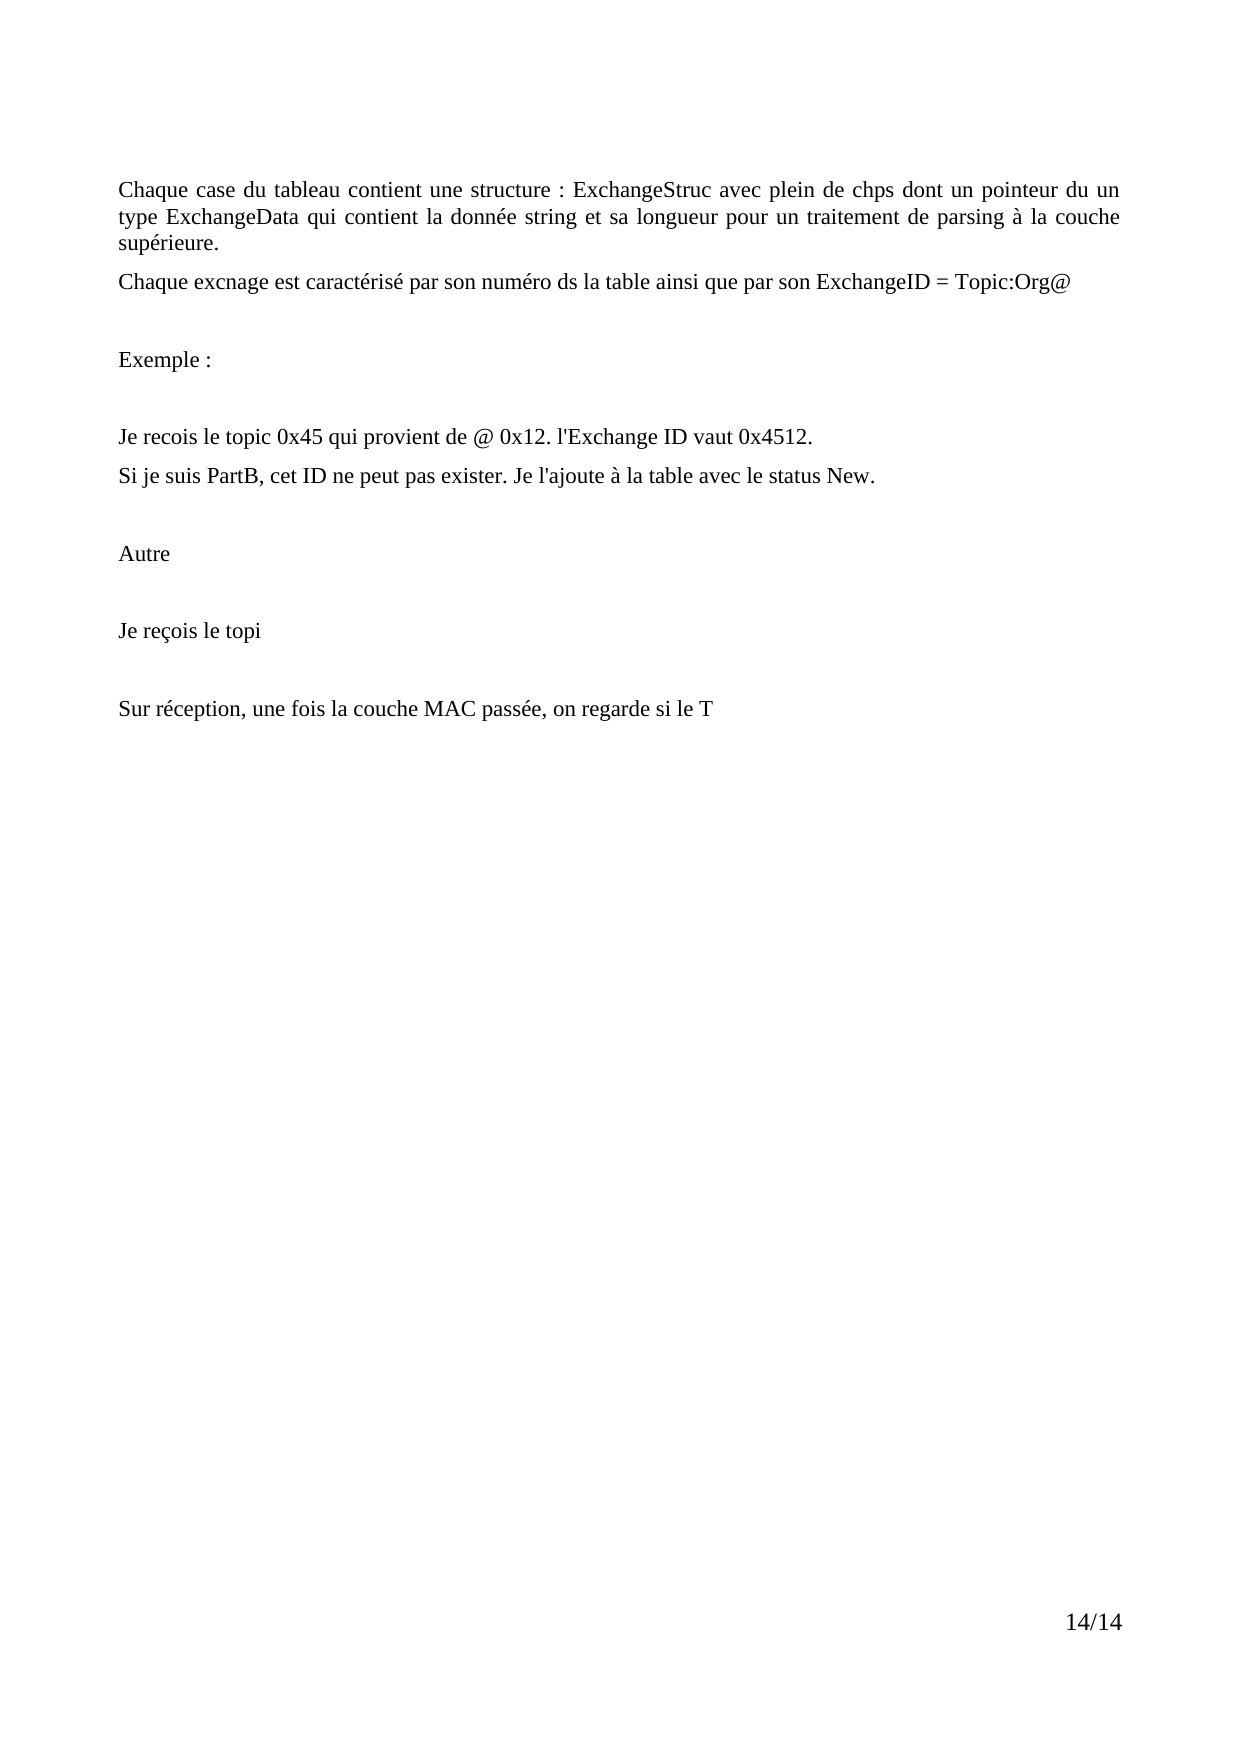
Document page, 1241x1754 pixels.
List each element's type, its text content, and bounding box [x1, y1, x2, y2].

text Exemple : [118, 346, 1122, 372]
text Chaque case du tableau contient une structure : ExchangeStruc avec plein de chps dont un pointeur du un type ExchangeData qui contient la donnée string et sa longueur pour un traitement de parsing à la couche supérieure. [118, 176, 1122, 255]
text Si je suis PartB, cet ID ne peut pas exister. Je l'ajoute à la table avec le status New. [118, 462, 1122, 488]
text Je reçois le topi [118, 618, 1122, 644]
text Autre [118, 540, 1122, 566]
text Sur réception, une fois la couche MAC passée, on regarde si le T [118, 695, 1122, 722]
text Chaque excnage est caractérisé par son numéro ds la table ainsi que par son ExchangeID = Topic:Org@ [118, 268, 1122, 294]
text Je recois le topic 0x45 qui provient de @ 0x12. l'Exchange ID vaut 0x4512. [118, 423, 1122, 450]
